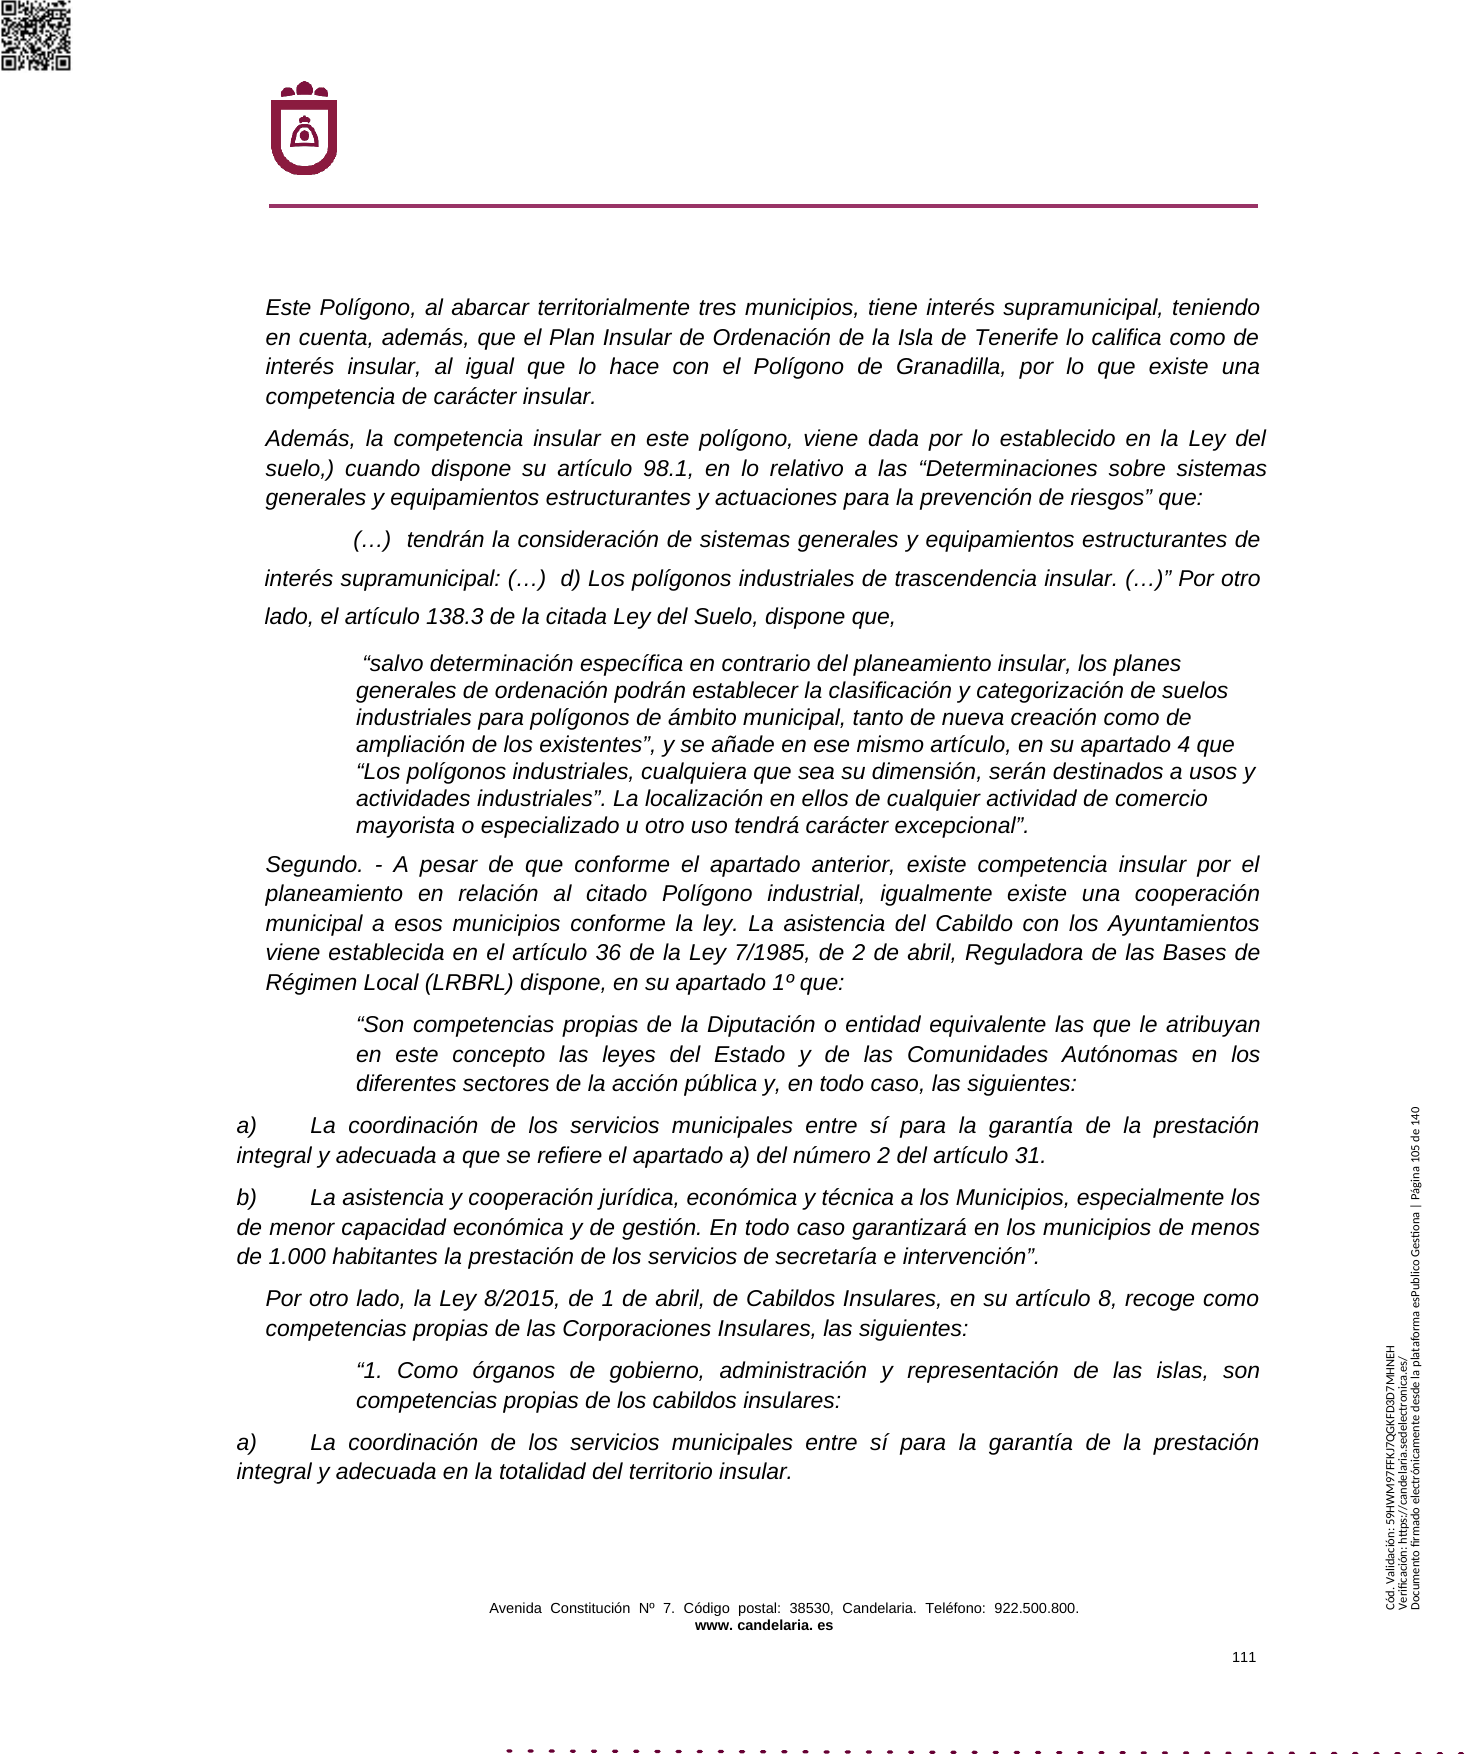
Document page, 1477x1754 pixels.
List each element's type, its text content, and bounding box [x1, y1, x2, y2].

list La asistencia y cooperación jurídica, económica y técnica a los Municipios, especialmente los de menor capacidad económica y de gestión. En todo caso garantizará en los municipios de menos de 1.000 habitantes la prestación de los servicios de secretaría e intervención”. [236, 1184, 1263, 1269]
list La coordinación de los servicios municipales entre sí para la garantía de la prestación integral y adecuada a que se refiere el apartado a) del número 2 del artículo 31. [236, 1112, 1263, 1168]
text Este Polígono, al abarcar territorialmente tres municipios, tiene interés supramunicipal, teniendo en cuenta, además, que el Plan Insular de Ordenación de la Isla de Tenerife lo califica como de interés insular, al igual que lo hace con el Polígono de Granadilla, por lo que existe una competencia de carácter insular. [265, 294, 1263, 409]
text Segundo. - A pesar de que conforme el apartado anterior, existe competencia insular por el planeamiento en relación al citado Polígono industrial, igualmente existe una cooperación municipal a esos municipios conforme la ley. La asistencia del Cabildo con los Ayuntamientos viene establecida en el artículo 36 de la Ley 7/1985, de 2 de abril, Reguladora de las Bases de Régimen Local (LRBRL) dispone, en su apartado 1º que: [265, 851, 1263, 995]
text Además, la competencia insular en este polígono, viene dada por lo establecido en la Ley del suelo,) cuando dispone su artículo 98.1, en lo relativo a las “Determinaciones sobre sistemas generales y equipamientos estructurantes y actuaciones para la prevención de riesgos” que: [265, 425, 1270, 510]
text (…) tendrán la consideración de sistemas generales y equipamientos estructurantes de interés supramunicipal: (…) d) Los polígonos industriales de trascendencia insular. (…)” Por otro lado, el artículo 138.3 de la citada Ley del Suelo, dispone que, [264, 526, 1263, 629]
text Por otro lado, la Ley 8/2015, de 1 de abril, de Cabildos Insulares, en su artículo 8, recoge como competencias propias de las Corporaciones Insulares, las siguientes: [265, 1285, 1263, 1341]
list La coordinación de los servicios municipales entre sí para la garantía de la prestación integral y adecuada en la totalidad del territorio insular. [236, 1429, 1263, 1485]
text “1. Como órganos de gobierno, administración y representación de las islas, son competencias propias de los cabildos insulares: [356, 1357, 1263, 1413]
text “Son competencias propias de la Diputación o entidad equivalente las que le atribuyan en este concepto las leyes del Estado y de las Comunidades Autónomas en los diferentes sectores de la acción pública y, en todo caso, las siguientes: [356, 1011, 1263, 1096]
text “salvo determinación específica en contrario del planeamiento insular, los planes generales de ordenación podrán establecer la clasificación y categorización de suelos industriales para polígonos de ámbito municipal, tanto de nueva creación como de ampliación de los existentes”, y se añade en ese mismo artículo, en su apartado 4 que “Los polígonos industriales, cualquiera que sea su dimensión, serán destinados a usos y actividades industriales”. La localización en ellos de cualquier actividad de comercio mayorista o especializado u otro uso tendrá carácter excepcional”. [356, 650, 1283, 839]
